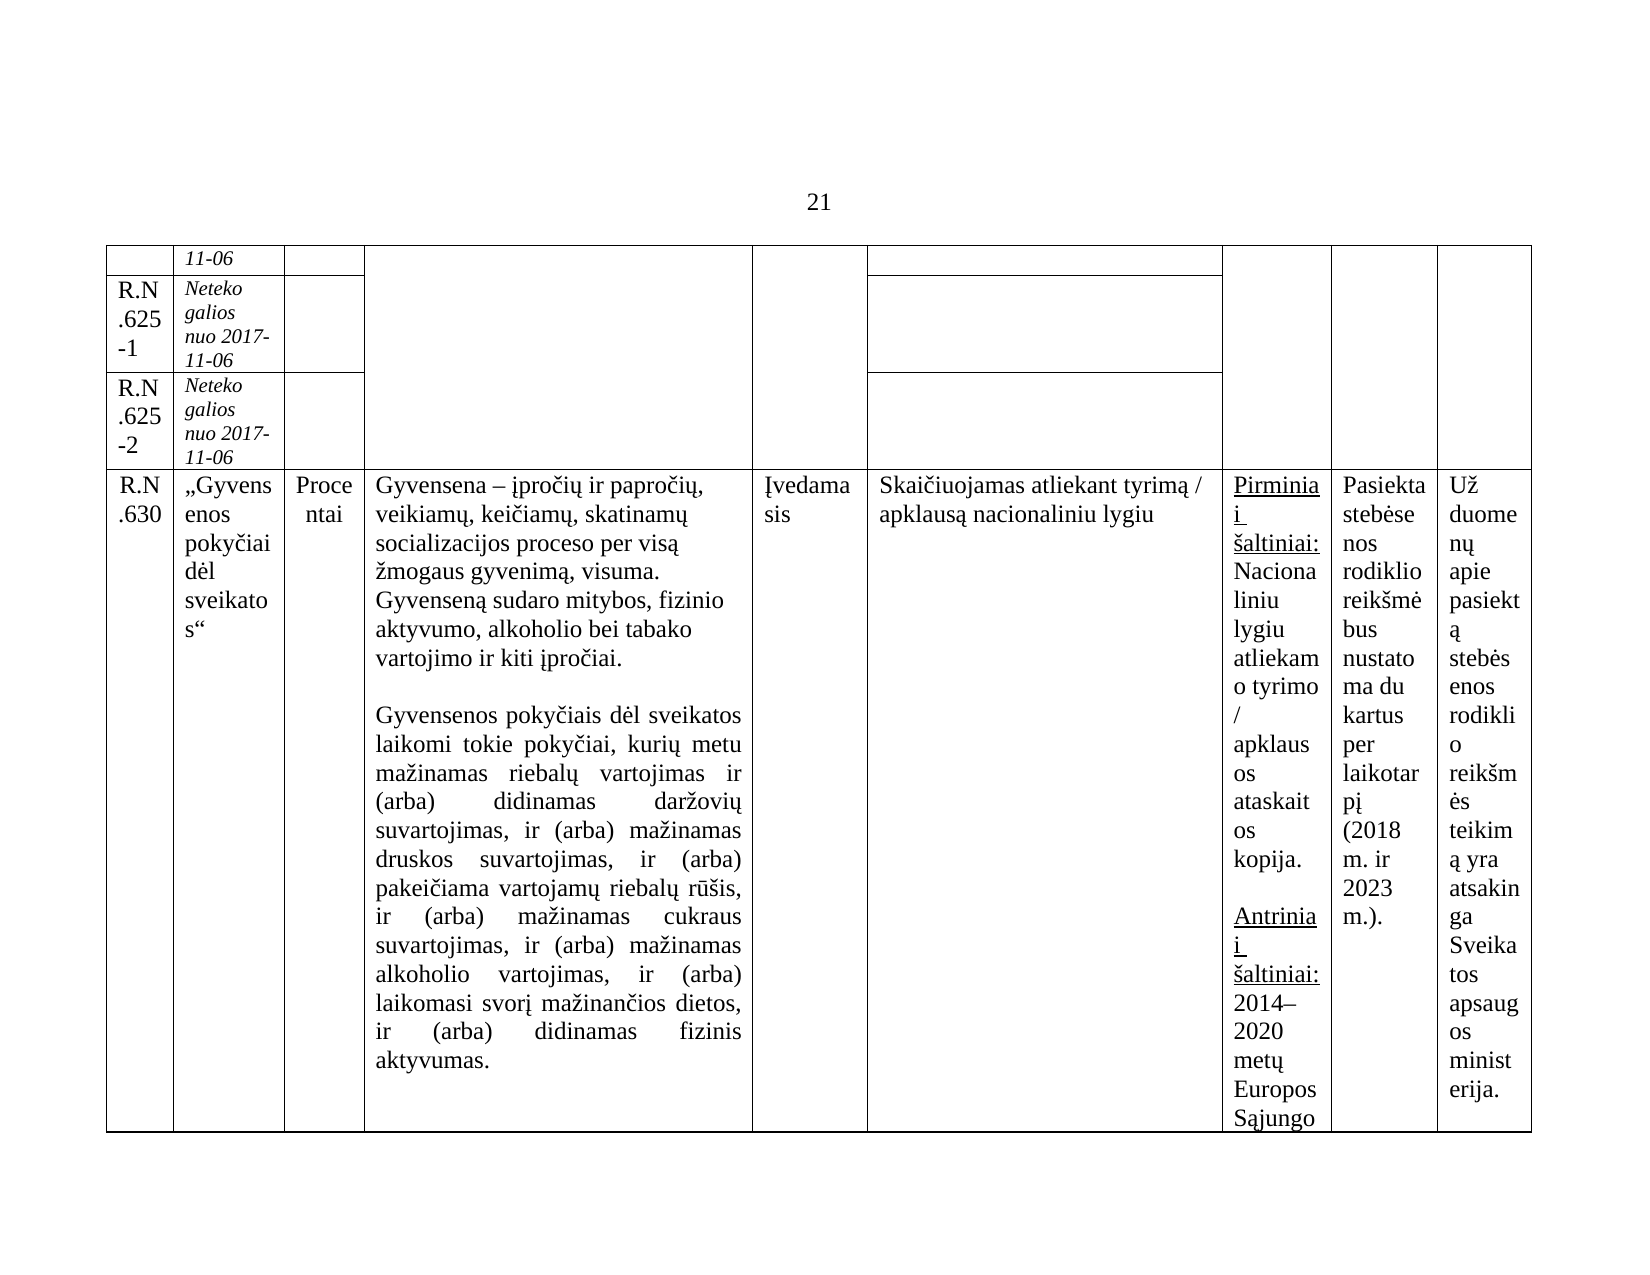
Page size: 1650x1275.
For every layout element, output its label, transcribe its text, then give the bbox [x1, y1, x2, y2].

table_cell Gyvensena – įpročių ir papročių, veikiamų, keičiamų, skatinamų socializacijos proceso per visą žmogaus gyvenimą, visuma. Gyvenseną sudaro mitybos, fizinio aktyvumo, alkoholio bei tabako vartojimo ir kiti įpročiai. Gyvensenos pokyčiais dėl sveikatos laikomi tokie pokyčiai, kurių metu mažinamas riebalų vartojimas ir (arba) didinamas daržovių suvartojimas, ir (arba) mažinamas druskos suvartojimas, ir (arba) pakeičiama vartojamų riebalų rūšis, ir (arba) mažinamas cukraus suvartojimas, ir (arba) mažinamas alkoholio vartojimas, ir (arba) laikomasi svorį mažinančios dietos, ir (arba) didinamas fizinis aktyvumas. [365, 470, 752, 1131]
table_cell 11-06 [174, 246, 284, 274]
table_cell [868, 246, 1222, 274]
table_cell [1438, 246, 1531, 469]
table_cell Pirminiai šaltiniai: Nacionaliniu lygiu atliekamo tyrimo / apklausos ataskaitos kopija. Antriniai šaltiniai: 2014–2020 metų Europos Sąjungo [1223, 470, 1331, 1131]
table_cell R.N.625-1 [107, 276, 173, 372]
table_cell „Gyvensenos pokyčiai dėl sveikatos“ [174, 470, 284, 1131]
table_cell [285, 373, 364, 469]
table_cell Neteko galios nuo 2017-11-06 [174, 373, 284, 469]
table_cell [753, 246, 867, 469]
table_cell R.N.630 [107, 470, 173, 1131]
table_cell [1223, 246, 1331, 469]
table_cell [107, 246, 173, 274]
table_cell Procentai [285, 470, 364, 1131]
table_cell Neteko galios nuo 2017-11-06 [174, 276, 284, 372]
table_cell [285, 246, 364, 274]
table_cell Skaičiuojamas atliekant tyrimą / apklausą nacionaliniu lygiu [868, 470, 1222, 1131]
table_cell [868, 276, 1222, 372]
table_cell [1332, 246, 1437, 469]
table_cell Įvedamasis [753, 470, 867, 1131]
table_cell Už duomenų apie pasiektą stebėsenos rodiklio reikšmės teikimą yra atsakinga Sveikatos apsaugos ministerija. [1438, 470, 1531, 1131]
table_cell [365, 246, 752, 469]
table_cell [285, 276, 364, 372]
table_cell R.N.625-2 [107, 373, 173, 469]
table_cell Pasiekta stebėsenos rodiklio reikšmė bus nustatoma du kartus per laikotarpį (2018 m. ir 2023 m.). [1332, 470, 1437, 1131]
table_cell [868, 373, 1222, 469]
